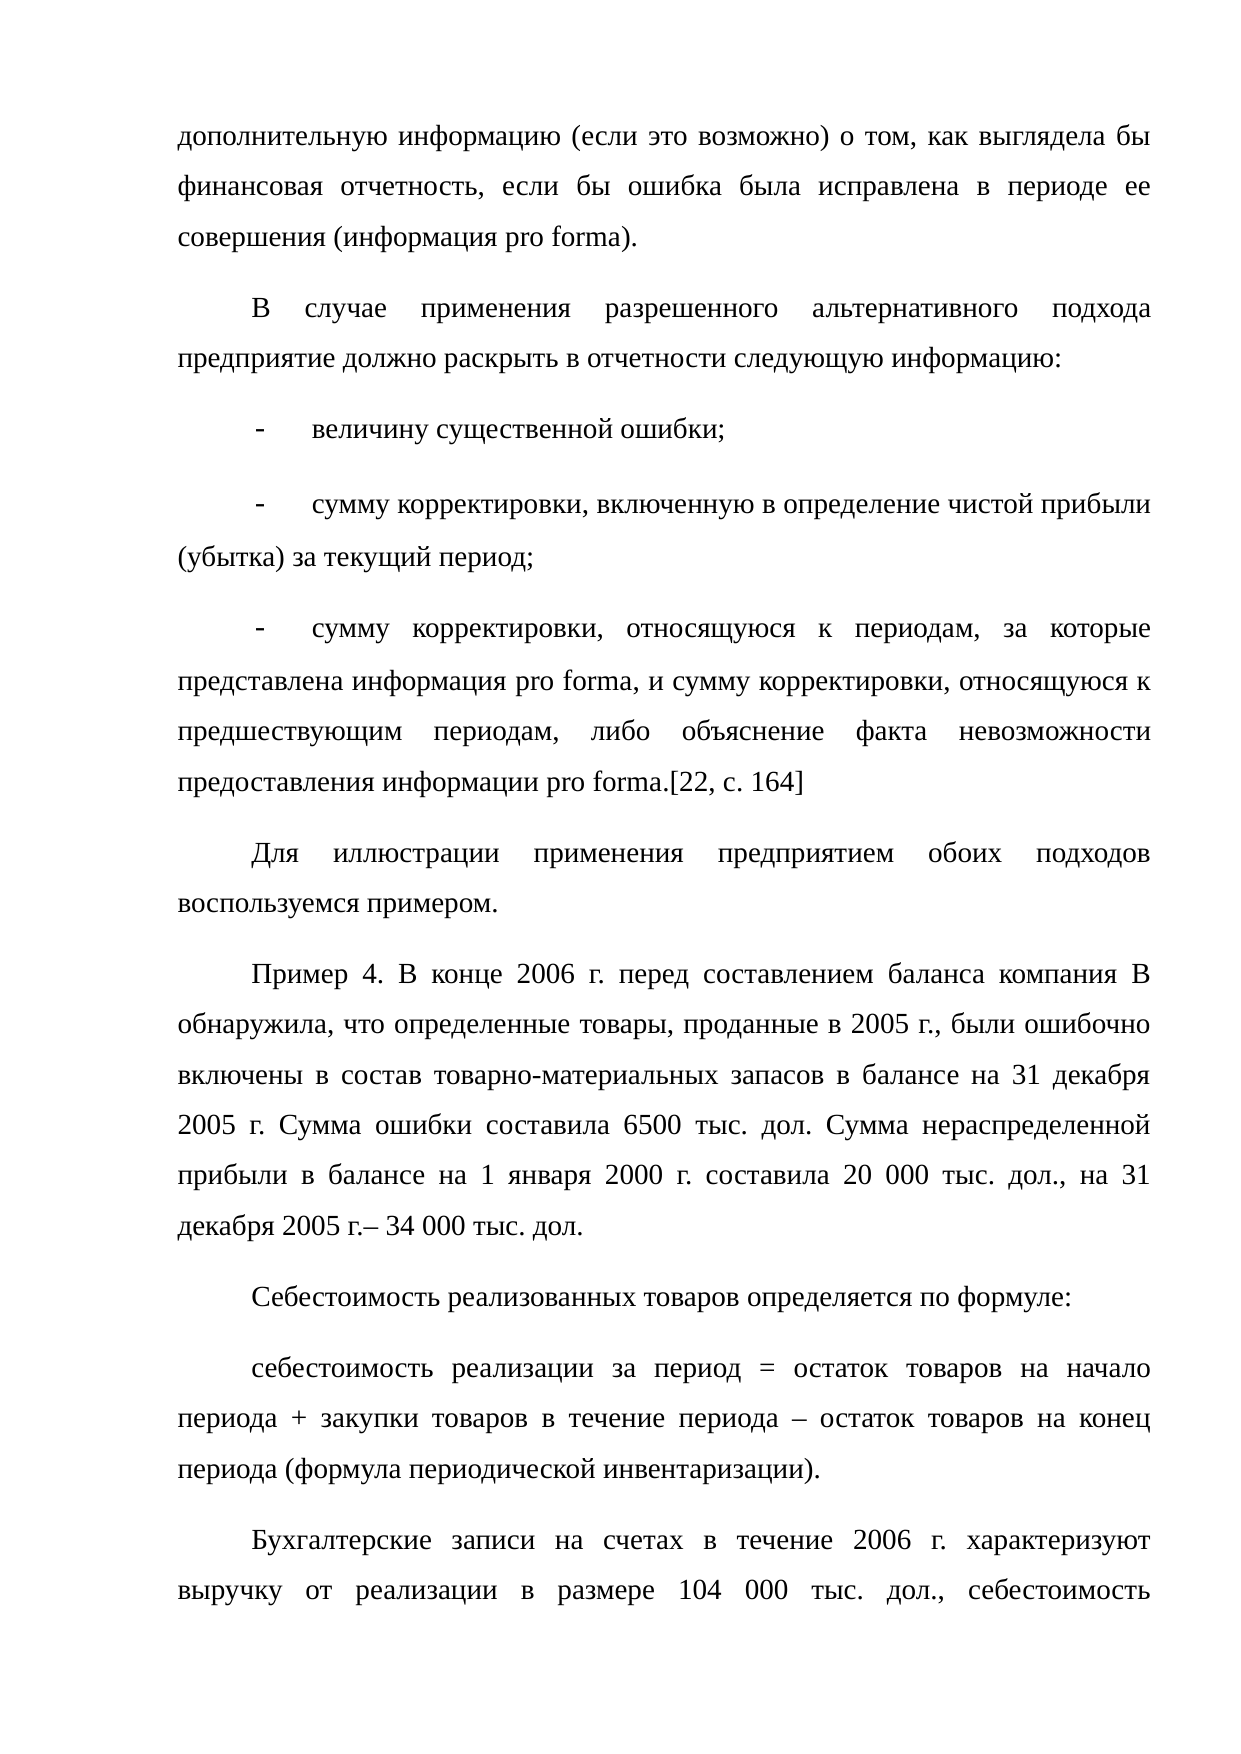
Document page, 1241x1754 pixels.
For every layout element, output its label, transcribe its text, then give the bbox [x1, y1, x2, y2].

list сумму корректировки, включенную в определение чистой прибыли (убытка) за текущий период; [177, 486, 1152, 573]
text дополнительную информацию (если это возможно) о том, как выглядела бы финансовая отчетность, если бы ошибка была исправлена в периоде ее совершения (информация pro forma). [177, 118, 1152, 252]
list величину существенной ошибки; [177, 411, 1152, 447]
text Себестоимость реализованных товаров определяется по формуле: [177, 1279, 1152, 1312]
list сумму корректировки, относящуюся к периодам, за которые представлена информация pro forma, и сумму корректировки, относящуюся к предшествующим периодам, либо объяснение факта невозможности предоставления информации pro forma.[22, с. 164] [177, 610, 1152, 797]
text себестоимость реализации за период = остаток товаров на начало периода + закупки товаров в течение периода – остаток товаров на конец периода (формула периодической инвентаризации). [177, 1350, 1152, 1484]
text Пример 4. В конце 2006 г. перед составлением баланса компания В обнаружила, что определенные товары, проданные в 2005 г., были ошибочно включены в состав товарно-материальных запасов в балансе на 31 декабря 2005 г. Сумма ошибки составила 6500 тыс. дол. Сумма нераспределенной прибыли в балансе на 1 января 2000 г. составила 20 000 тыс. дол., на 31 декабря 2005 г.– 34 000 тыс. дол. [177, 956, 1152, 1241]
text В случае применения разрешенного альтернативного подхода предприятие должно раскрыть в отчетности следующую информацию: [177, 290, 1152, 374]
text Для иллюстрации применения предприятием обоих подходов воспользуемся примером. [177, 835, 1152, 919]
text Бухгалтерские записи на счетах в течение 2006 г. характеризуют выручку от реализации в размере 104 000 тыс. дол., себестоимость [177, 1522, 1152, 1606]
